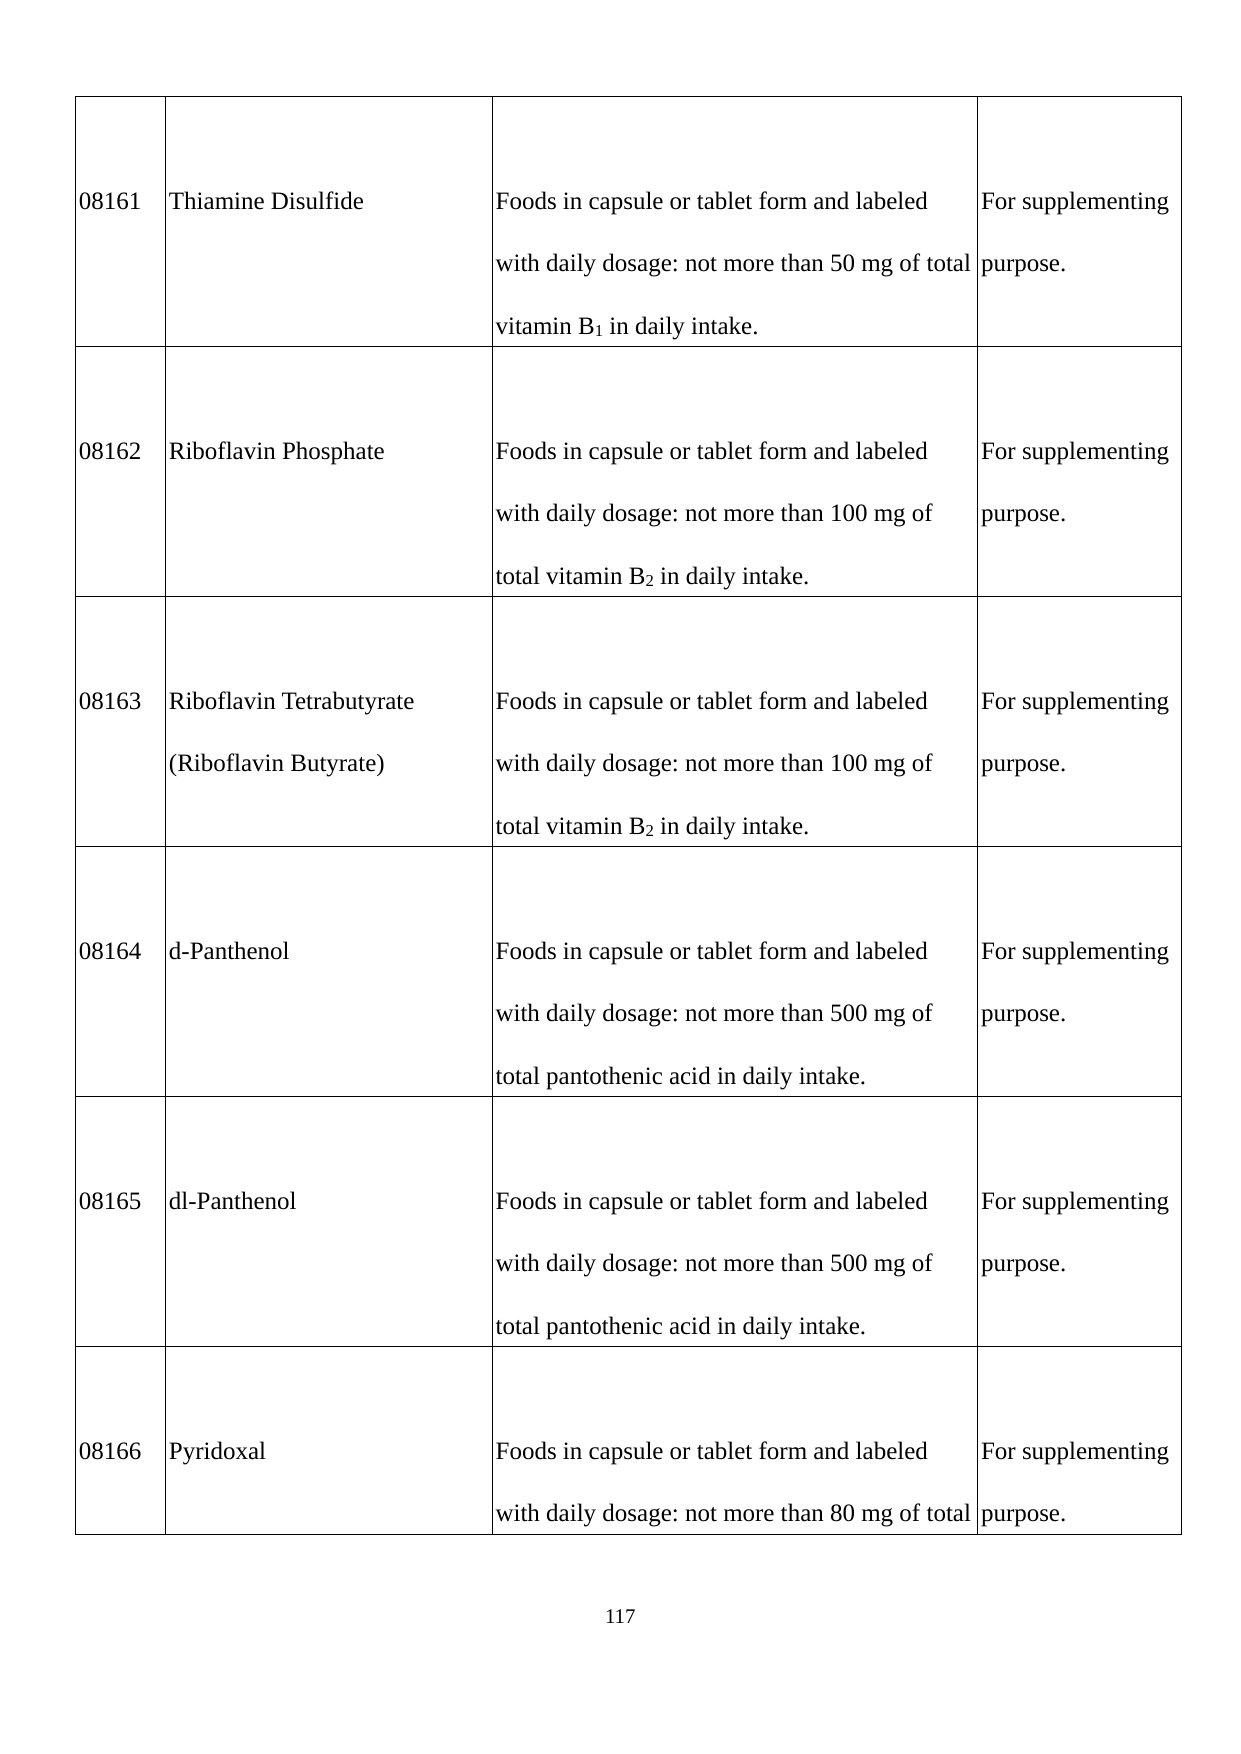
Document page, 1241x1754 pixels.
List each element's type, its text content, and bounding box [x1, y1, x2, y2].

table_cell 08161 [76, 97, 165, 346]
table_cell 08165 [76, 1097, 165, 1346]
table_cell dl-Panthenol [166, 1097, 492, 1346]
table_cell 08163 [76, 597, 165, 846]
table_cell For supplementing purpose. [978, 1097, 1181, 1346]
table_cell Foods in capsule or tablet form and labeled with daily dosage: not more than 100 mg of total vitamin B2 in daily intake. [493, 347, 977, 596]
table_cell 08164 [76, 847, 165, 1096]
table_cell Foods in capsule or tablet form and labeled with daily dosage: not more than 50 mg of total vitamin B1 in daily intake. [493, 97, 977, 346]
table_cell Thiamine Disulfide [166, 97, 492, 346]
table_cell 08166 [76, 1347, 165, 1534]
table_cell For supplementing purpose. [978, 847, 1181, 1096]
table_cell Riboflavin Tetrabutyrate (Riboflavin Butyrate) [166, 597, 492, 846]
table_cell For supplementing purpose. [978, 597, 1181, 846]
table_cell For supplementing purpose. [978, 1347, 1181, 1534]
table_cell Foods in capsule or tablet form and labeled with daily dosage: not more than 100 mg of total vitamin B2 in daily intake. [493, 597, 977, 846]
table_cell For supplementing purpose. [978, 97, 1181, 346]
table_cell Foods in capsule or tablet form and labeled with daily dosage: not more than 500 mg of total pantothenic acid in daily intake. [493, 847, 977, 1096]
table_cell d-Panthenol [166, 847, 492, 1096]
table_cell Pyridoxal [166, 1347, 492, 1534]
table_cell Foods in capsule or tablet form and labeled with daily dosage: not more than 80 mg of total [493, 1347, 977, 1534]
table_cell Foods in capsule or tablet form and labeled with daily dosage: not more than 500 mg of total pantothenic acid in daily intake. [493, 1097, 977, 1346]
table_cell For supplementing purpose. [978, 347, 1181, 596]
table_cell Riboflavin Phosphate [166, 347, 492, 596]
table_cell 08162 [76, 347, 165, 596]
